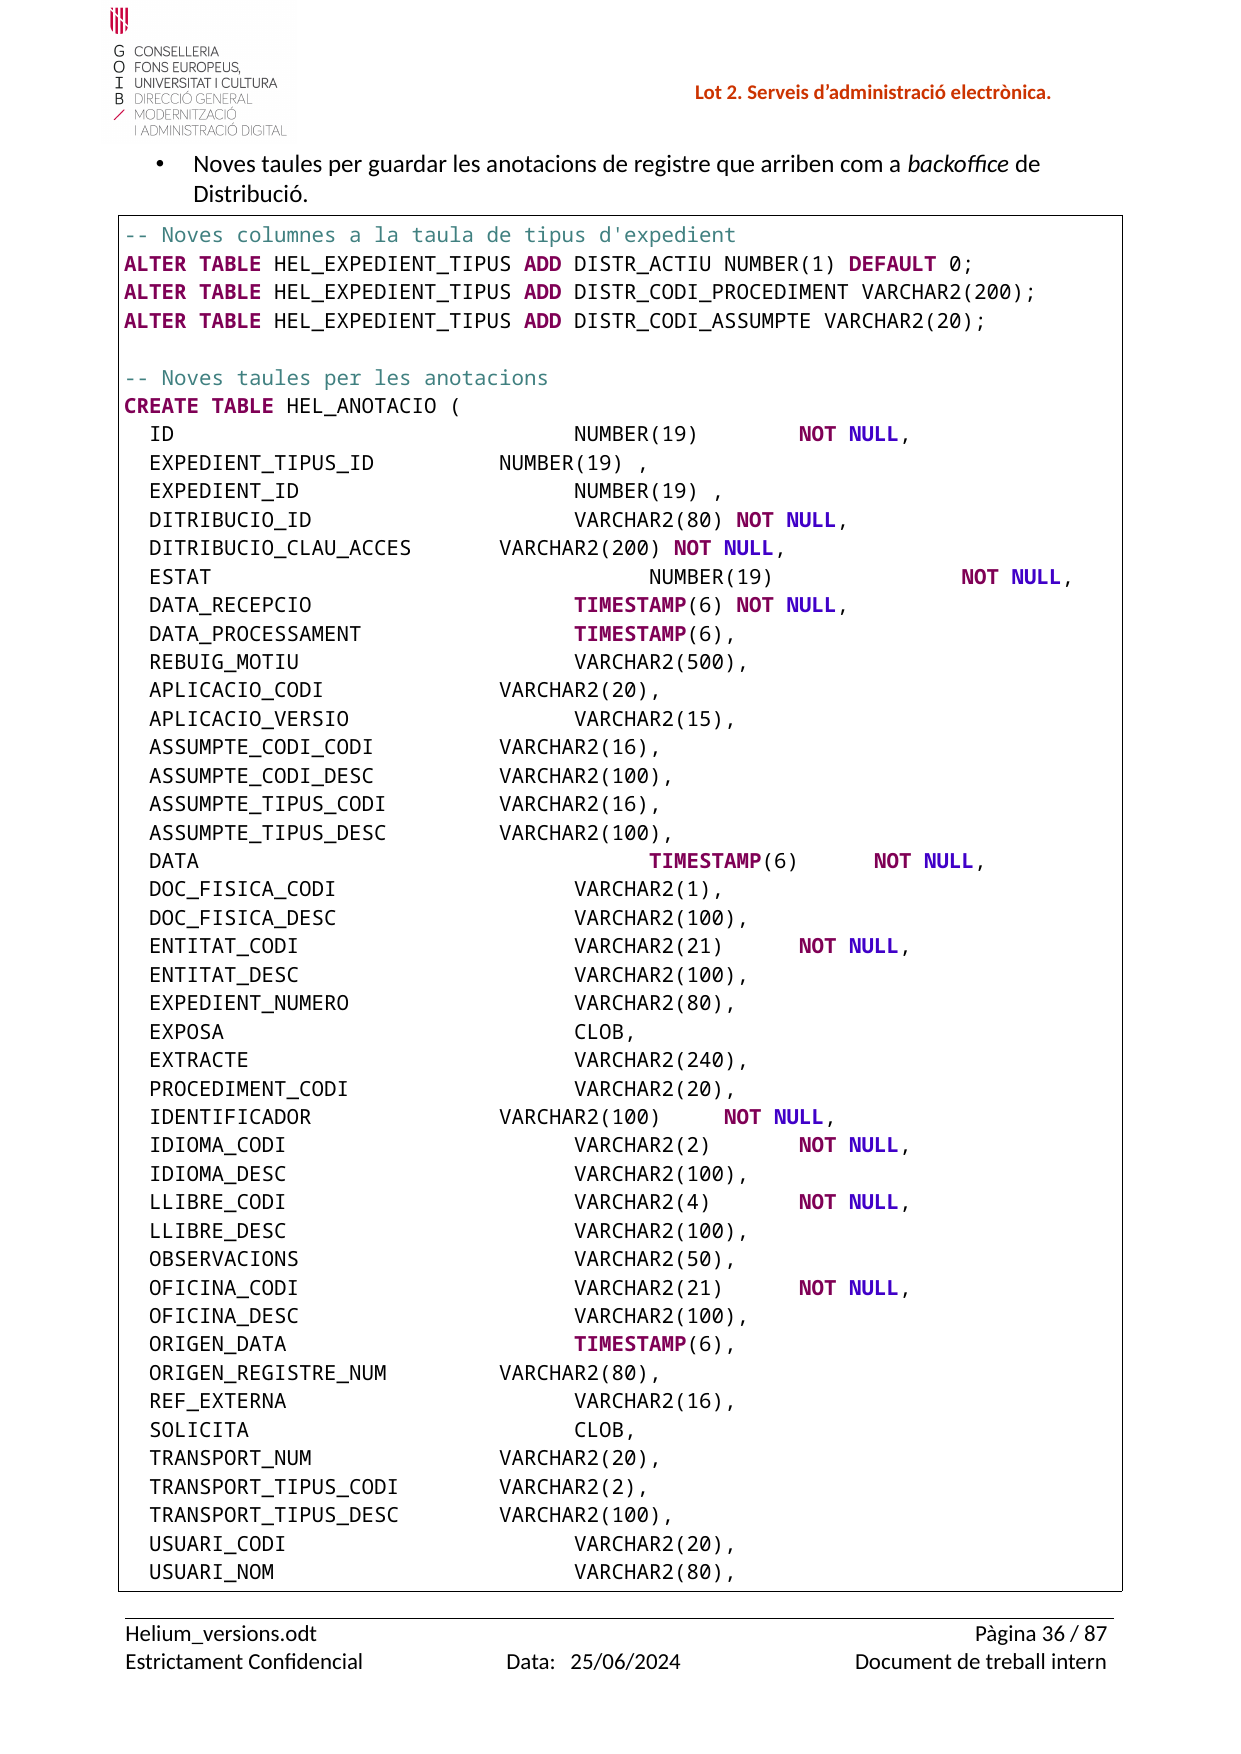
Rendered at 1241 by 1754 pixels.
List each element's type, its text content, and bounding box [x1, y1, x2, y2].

picture [100, 0, 297, 144]
table_header -- Noves columnes a la taula de tipus d'expedient ALTER TABLE HEL_EXPEDIENT_TIPUS ADD DISTR_ACTIU NUMBER(1) DEFAULT 0; ALTER TABLE HEL_EXPEDIENT_TIPUS ADD DISTR_CODI_PROCEDIMENT VARCHAR2(200); ALTER TABLE HEL_EXPEDIENT_TIPUS ADD DISTR_CODI_ASSUMPTE VARCHAR2(20); -- Noves taules per les anotacions CREATE TABLE HEL_ANOTACIO ( ID NUMBER(19) NOT NULL, EXPEDIENT_TIPUS_ID NUMBER(19) , EXPEDIENT_ID NUMBER(19) , DITRIBUCIO_ID VARCHAR2(80) NOT NULL, DITRIBUCIO_CLAU_ACCES VARCHAR2(200) NOT NULL, ESTAT NUMBER(19) NOT NULL, DATA_RECEPCIO TIMESTAMP(6) NOT NULL, DATA_PROCESSAMENT TIMESTAMP(6), REBUIG_MOTIU VARCHAR2(500), APLICACIO_CODI VARCHAR2(20), APLICACIO_VERSIO VARCHAR2(15), ASSUMPTE_CODI_CODI VARCHAR2(16), ASSUMPTE_CODI_DESC VARCHAR2(100), ASSUMPTE_TIPUS_CODI VARCHAR2(16), ASSUMPTE_TIPUS_DESC VARCHAR2(100), DATA TIMESTAMP(6) NOT NULL, DOC_FISICA_CODI VARCHAR2(1), DOC_FISICA_DESC VARCHAR2(100), ENTITAT_CODI VARCHAR2(21) NOT NULL, ENTITAT_DESC VARCHAR2(100), EXPEDIENT_NUMERO VARCHAR2(80), EXPOSA CLOB, EXTRACTE VARCHAR2(240), PROCEDIMENT_CODI VARCHAR2(20), IDENTIFICADOR VARCHAR2(100) NOT NULL, IDIOMA_CODI VARCHAR2(2) NOT NULL, IDIOMA_DESC VARCHAR2(100), LLIBRE_CODI VARCHAR2(4) NOT NULL, LLIBRE_DESC VARCHAR2(100), OBSERVACIONS VARCHAR2(50), OFICINA_CODI VARCHAR2(21) NOT NULL, OFICINA_DESC VARCHAR2(100), ORIGEN_DATA TIMESTAMP(6), ORIGEN_REGISTRE_NUM VARCHAR2(80), REF_EXTERNA VARCHAR2(16), SOLICITA CLOB, TRANSPORT_NUM VARCHAR2(20), TRANSPORT_TIPUS_CODI VARCHAR2(2), TRANSPORT_TIPUS_DESC VARCHAR2(100), USUARI_CODI VARCHAR2(20), USUARI_NOM VARCHAR2(80), [119, 216, 1122, 1591]
list Noves taules per guardar les anotacions de registre que arriben com a backoffice de Distribució. [156, 148, 1122, 209]
